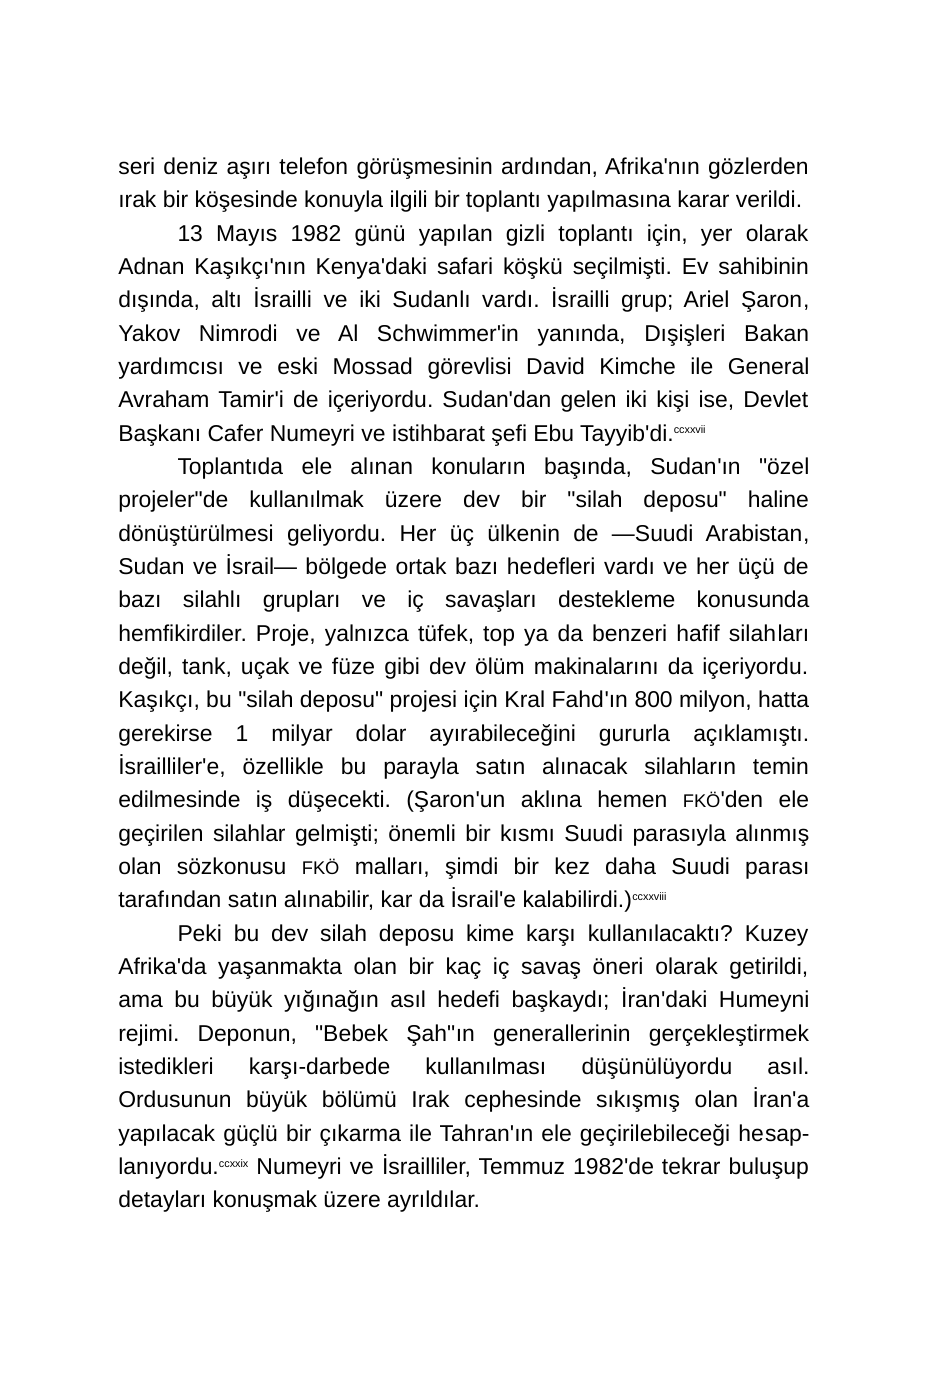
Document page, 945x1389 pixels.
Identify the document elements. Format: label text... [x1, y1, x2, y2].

text Peki bu dev silah deposu kime karşı kullanılacaktı? Kuzey Afrika'da ya­şanmakta olan bir kaç iç savaş öneri olarak getirildi, ama bu büyük yı­ğı­nağın asıl hedefi başkaydı; İran'daki Humeyni rejimi. Deponun, "Bebek Şah"­ın generallerinin gerçekleştirmek istedikleri karşı-darbede kullanılması düşü­nülüyordu asıl. Ordusunun büyük bölümü Irak cephesinde sıkışmış o­lan İran'a yapılacak güçlü bir çıkarma ile Tahran'ın ele geçirilebileceği he­sap­lanıyordu. Numeyri ve İsrailliler, Temmuz 1982'de tekrar buluşup de­tayları konuşmak üzere ayrıldılar. [118, 914, 809, 1214]
text seri deniz aşırı telefon görüşmesinin ardından, Afrika'nın gözlerden ırak bir köşesinde konuyla il­gi­li bir toplantı yapılmasına karar verildi. [118, 148, 809, 214]
text 13 Mayıs 1982 günü yapılan gizli toplantı için, yer olarak Adnan Ka­şıkçı'nın Kenya'daki safari köşkü seçilmişti. Ev sahibinin dışında, altı İsrailli ve iki Sudanlı vardı. İsrailli grup; Ariel Şaron, Yakov Nimrodi ve Al Sch­wimmer'in yanında, Dışişleri Bakan yardımcısı ve eski Mossad görevlisi Da­vid Kimche ile General Avraham Tamir'i de içeriyordu. Sudan'dan gelen iki kişi ise, Devlet Başkanı Cafer Numeyri ve istihbarat şefi Ebu Tayyib'di. [118, 214, 809, 448]
text Toplantıda ele alınan konuların başında, Sudan'ın "özel projeler"de kul­lanılmak üzere dev bir "silah deposu" haline dönüştürülmesi geliyordu. Her üç ülkenin de —Suudi Arabistan, Sudan ve İsrail— bölgede ortak bazı he­def­leri vardı ve her üçü de bazı silahlı grupları ve iç savaşları destekleme konu­sunda hemfikirdiler. Proje, yalnızca tüfek, top ya da benzeri hafif silah­ları değil, tank, uçak ve füze gibi dev ölüm makinalarını da içeriyordu. Ka­şıkçı, bu "silah deposu" projesi için Kral Fahd'ın 800 milyon, hatta gerekirse 1 mil­yar dolar ayırabileceğini gururla açıklamıştı. İsrailliler'e, özellikle bu para­yla satın alınacak silahların temin edilmesinde iş düşecekti. (Şaron'un ak­lına hemen fkö'den ele geçirilen silahlar gelmişti; önemli bir kısmı Suudi pa­rasıyla alınmış olan sözkonusu fkö malları, şimdi bir kez daha Suudi pa­rası tarafından satın alınabilir, kar da İsrail'e kalabilirdi.) [118, 448, 809, 914]
